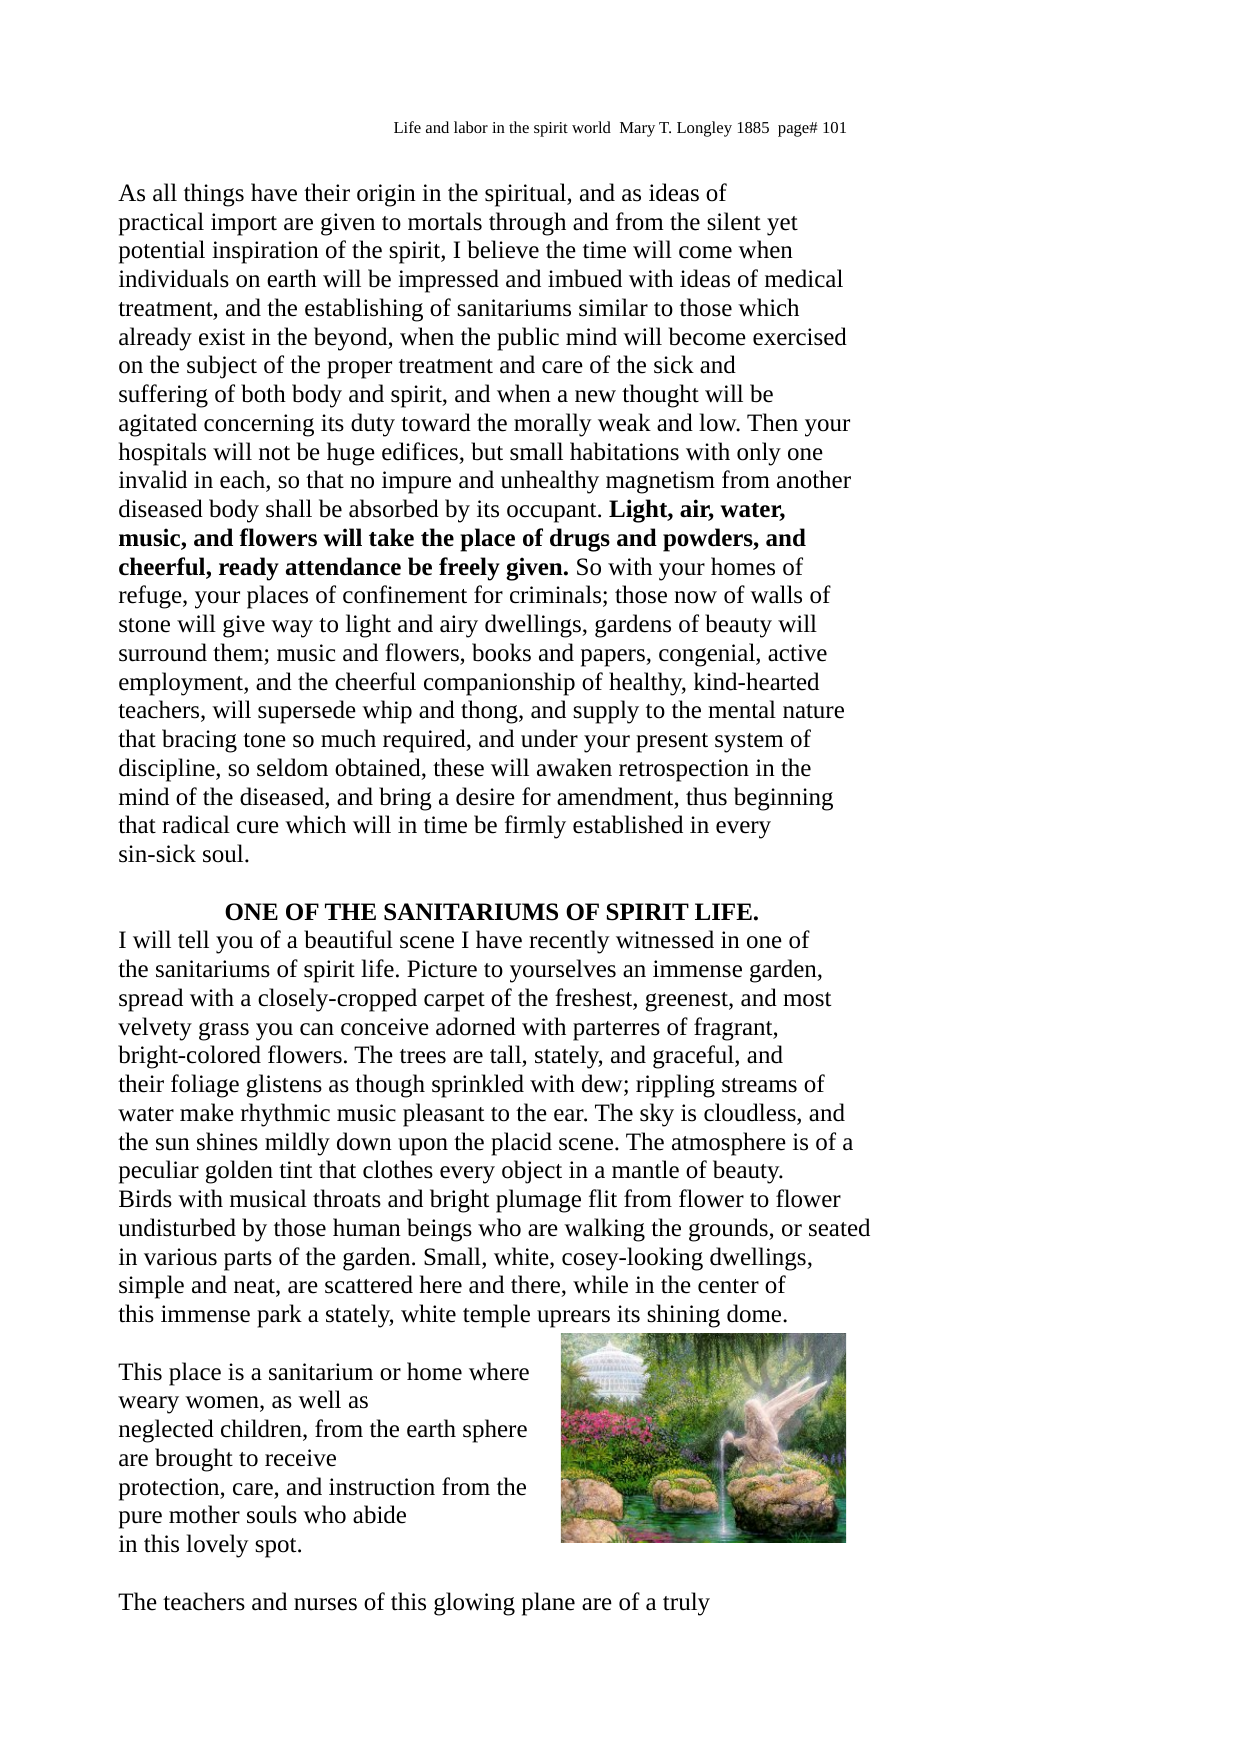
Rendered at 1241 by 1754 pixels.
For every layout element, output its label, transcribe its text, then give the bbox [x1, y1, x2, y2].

text this immense park a stately, white temple uprears its shining dome. [118, 1299, 1122, 1328]
text undisturbed by those human beings who are walking the grounds, or seated [118, 1213, 1122, 1242]
text already exist in the beyond, when the public mind will become exercised [118, 322, 1122, 351]
text employment, and the cheerful companionship of healthy, kind-hearted [118, 667, 1122, 696]
text diseased body shall be absorbed by its occupant. Light, air, water, [118, 494, 1122, 523]
text stone will give way to light and airy dwellings, gardens of beauty will [118, 609, 1122, 638]
text velvety grass you can conceive adorned with parterres of fragrant, [118, 1012, 1122, 1041]
text spread with a closely-cropped carpet of the freshest, greenest, and most [118, 983, 1122, 1012]
text surround them; music and flowers, books and papers, congenial, active [118, 638, 1122, 667]
picture [560, 1333, 847, 1543]
text on the subject of the proper treatment and care of the sick and [118, 351, 1122, 379]
text water make rhythmic music pleasant to the ear. The sky is cloudless, and [118, 1098, 1122, 1127]
text mind of the diseased, and bring a desire for amendment, thus beginning [118, 782, 1122, 811]
text suffering of both body and spirit, and when a new thought will be [118, 379, 1122, 408]
text in various parts of the garden. Small, white, cosey-looking dwellings, [118, 1242, 1122, 1271]
text agitated concerning its duty toward the morally weak and low. Then your [118, 408, 1122, 437]
text [847, 1357, 1122, 1414]
text teachers, will supersede whip and thong, and supply to the mental nature [118, 696, 1122, 724]
text refuge, your places of confinement for criminals; those now of walls of [118, 581, 1122, 609]
text the sun shines mildly down upon the placid scene. The atmosphere is of a [118, 1127, 1122, 1156]
text peculiar golden tint that clothes every object in a mantle of beauty. [118, 1156, 1122, 1184]
text [847, 1414, 1122, 1472]
text protection, care, and instruction from the pure mother souls who abide [118, 1472, 560, 1529]
text the sanitariums of spirit life. Picture to yourselves an immense garden, [118, 954, 1122, 983]
text that radical cure which will in time be firmly established in every [118, 811, 1122, 839]
text treatment, and the establishing of sanitariums similar to those which [118, 293, 1122, 322]
text simple and neat, are scattered here and there, while in the center of [118, 1271, 1122, 1299]
text Birds with musical throats and bright plumage flit from flower to flower [118, 1184, 1122, 1213]
text potential inspiration of the spirit, I believe the time will come when [118, 236, 1122, 264]
text sin-sick soul. [118, 839, 1122, 868]
text bright-colored flowers. The trees are tall, stately, and graceful, and [118, 1041, 1122, 1069]
text I will tell you of a beautiful scene I have recently witnessed in one of [118, 926, 1122, 954]
text hospitals will not be huge edifices, but small habitations with only one [118, 437, 1122, 466]
text that bracing tone so much required, and under your present system of [118, 724, 1122, 753]
text ONE OF THE SANITARIUMS OF SPIRIT LIFE. [118, 897, 1122, 926]
text discipline, so seldom obtained, these will awaken retrospection in the [118, 753, 1122, 782]
text practical import are given to mortals through and from the silent yet [118, 207, 1122, 236]
text This place is a sanitarium or home where weary women, as well as [118, 1357, 560, 1414]
text The teachers and nurses of this glowing plane are of a truly [118, 1587, 1122, 1616]
text individuals on earth will be impressed and imbued with ideas of medical [118, 264, 1122, 293]
text cheerful, ready attendance be freely given. So with your homes of [118, 552, 1122, 581]
text [847, 1472, 1122, 1529]
text invalid in each, so that no impure and unhealthy magnetism from another [118, 466, 1122, 494]
text As all things have their origin in the spiritual, and as ideas of [118, 178, 1122, 207]
text neglected children, from the earth sphere are brought to receive [118, 1414, 560, 1472]
text music, and flowers will take the place of drugs and powders, and [118, 523, 1122, 552]
text their foliage glistens as though sprinkled with dew; rippling streams of [118, 1069, 1122, 1098]
text in this lovely spot. [118, 1529, 1122, 1558]
